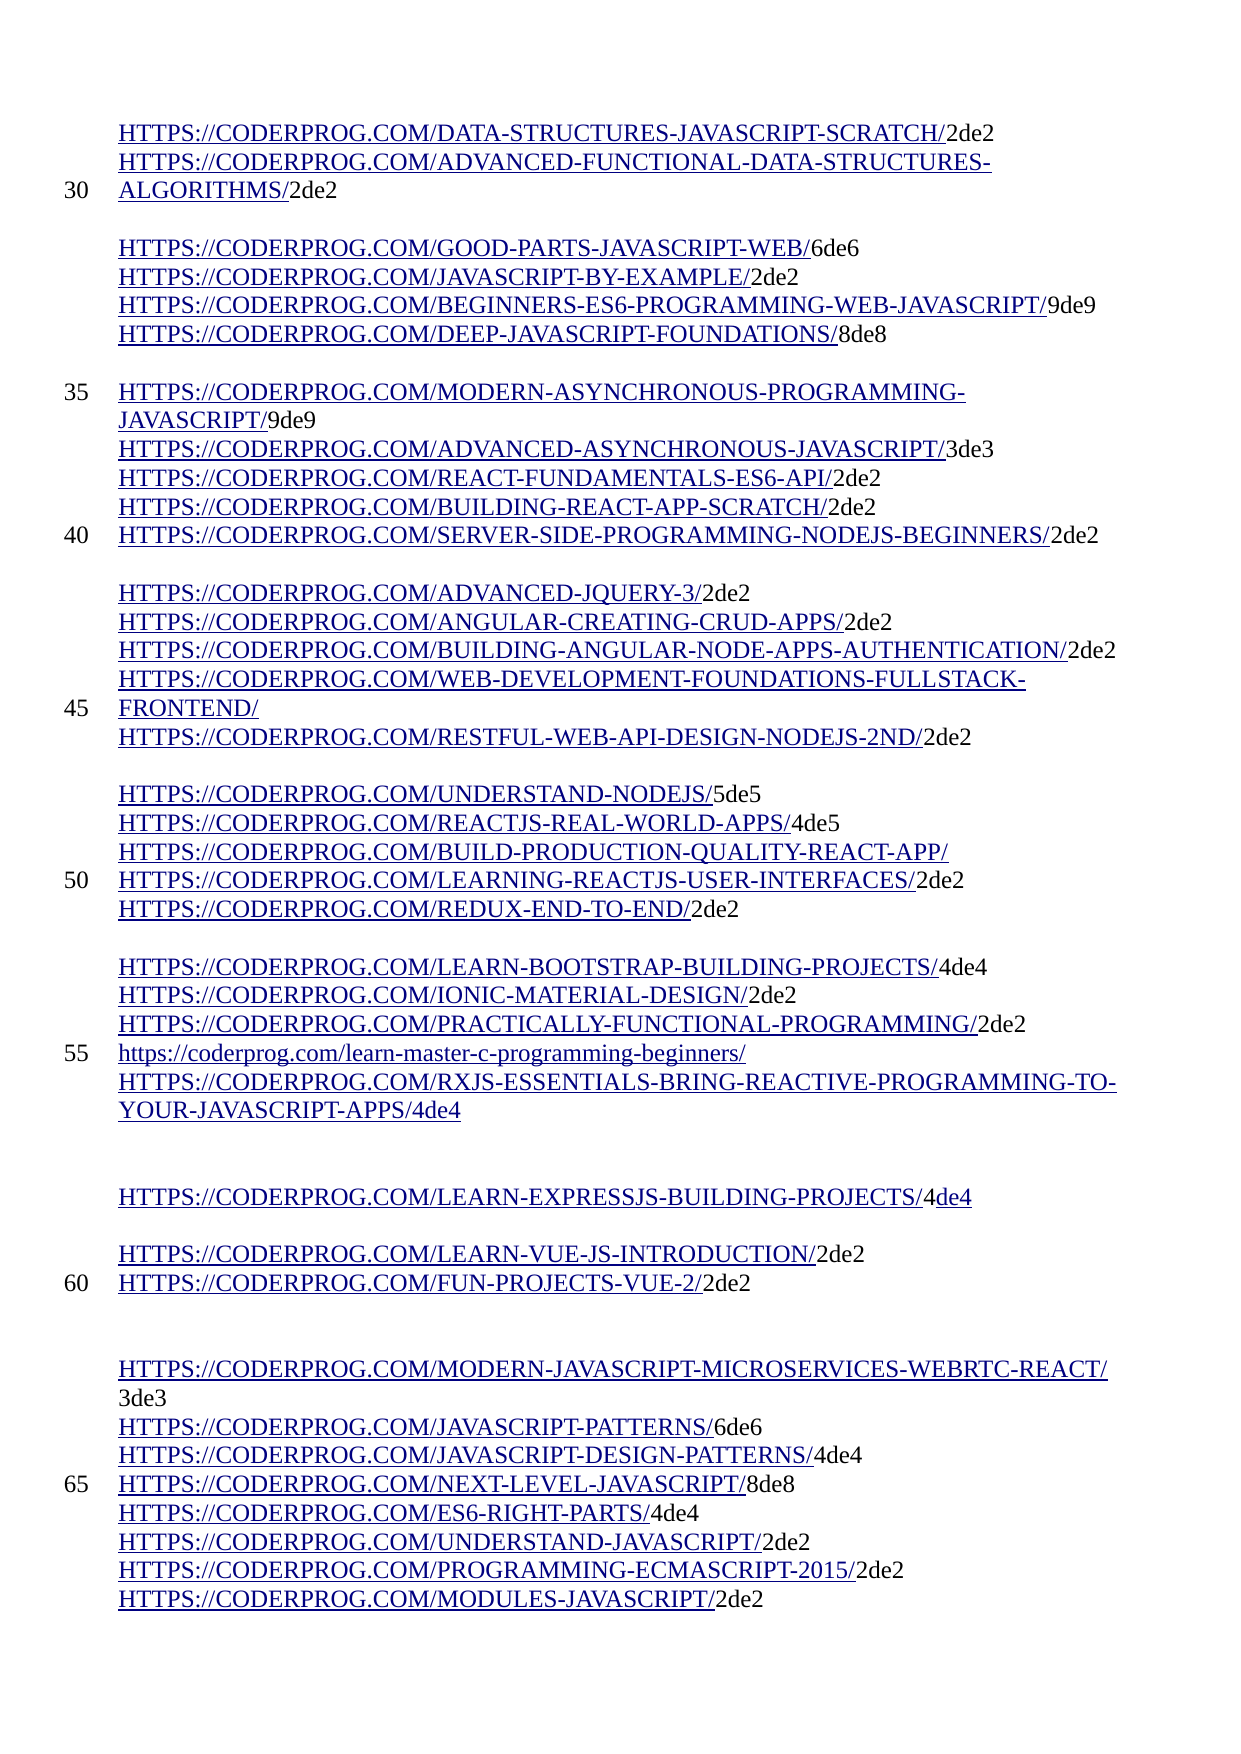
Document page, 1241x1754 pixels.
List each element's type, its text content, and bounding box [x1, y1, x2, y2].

text HTTPS://CODERPROG.COM/ADVANCED-ASYNCHRONOUS-JAVASCRIPT/3de3 [118, 434, 1122, 463]
text HTTPS://CODERPROG.COM/BUILDING-REACT-APP-SCRATCH/2de2 [118, 492, 1122, 521]
text HTTPS://CODERPROG.COM/JAVASCRIPT-DESIGN-PATTERNS/4de4 [118, 1441, 1122, 1469]
text HTTPS://CODERPROG.COM/MODULES-JAVASCRIPT/2de2 [118, 1584, 1122, 1613]
text HTTPS://CODERPROG.COM/FUN-PROJECTS-VUE-2/2de2 [118, 1268, 1122, 1297]
text HTTPS://CODERPROG.COM/LEARNING-REACTJS-USER-INTERFACES/2de2 [118, 866, 1122, 894]
text HTTPS://CODERPROG.COM/DATA-STRUCTURES-JAVASCRIPT-SCRATCH/2de2 [118, 118, 1122, 147]
text HTTPS://CODERPROG.COM/BEGINNERS-ES6-PROGRAMMING-WEB-JAVASCRIPT/9de9 [118, 291, 1122, 319]
text HTTPS://CODERPROG.COM/PRACTICALLY-FUNCTIONAL-PROGRAMMING/2de2 [118, 1009, 1122, 1038]
text HTTPS://CODERPROG.COM/LEARN-VUE-JS-INTRODUCTION/2de2 [118, 1239, 1122, 1268]
text HTTPS://CODERPROG.COM/SERVER-SIDE-PROGRAMMING-NODEJS-BEGINNERS/2de2 [118, 521, 1122, 549]
text HTTPS://CODERPROG.COM/RESTFUL-WEB-API-DESIGN-NODEJS-2ND/2de2 [118, 722, 1122, 751]
text HTTPS://CODERPROG.COM/ADVANCED-JQUERY-3/2de2 [118, 578, 1122, 607]
text HTTPS://CODERPROG.COM/LEARN-BOOTSTRAP-BUILDING-PROJECTS/4de4 [118, 952, 1122, 981]
text HTTPS://CODERPROG.COM/GOOD-PARTS-JAVASCRIPT-WEB/6de6 [118, 233, 1122, 262]
text HTTPS://CODERPROG.COM/MODERN-JAVASCRIPT-MICROSERVICES-WEBRTC-REACT/3de3 [118, 1354, 1122, 1412]
text HTTPS://CODERPROG.COM/ES6-RIGHT-PARTS/4de4 [118, 1498, 1122, 1527]
text HTTPS://CODERPROG.COM/ADVANCED-FUNCTIONAL-DATA-STRUCTURES-ALGORITHMS/2de2 [118, 147, 1122, 204]
text HTTPS://CODERPROG.COM/RXJS-ESSENTIALS-BRING-REACTIVE-PROGRAMMING-TO-YOUR-JAVASCRIPT-APPS/4de4 [118, 1067, 1122, 1124]
text HTTPS://CODERPROG.COM/MODERN-ASYNCHRONOUS-PROGRAMMING-JAVASCRIPT/9de9 [118, 377, 1122, 434]
text HTTPS://CODERPROG.COM/REACT-FUNDAMENTALS-ES6-API/2de2 [118, 463, 1122, 492]
text HTTPS://CODERPROG.COM/BUILD-PRODUCTION-QUALITY-REACT-APP/ [118, 837, 1122, 866]
text HTTPS://CODERPROG.COM/ANGULAR-CREATING-CRUD-APPS/2de2 [118, 607, 1122, 636]
text HTTPS://CODERPROG.COM/UNDERSTAND-NODEJS/5de5 [118, 779, 1122, 808]
text HTTPS://CODERPROG.COM/JAVASCRIPT-BY-EXAMPLE/2de2 [118, 262, 1122, 291]
text HTTPS://CODERPROG.COM/DEEP-JAVASCRIPT-FOUNDATIONS/8de8 [118, 319, 1122, 348]
text HTTPS://CODERPROG.COM/NEXT-LEVEL-JAVASCRIPT/8de8 [118, 1469, 1122, 1498]
text HTTPS://CODERPROG.COM/WEB-DEVELOPMENT-FOUNDATIONS-FULLSTACK-FRONTEND/ [118, 664, 1122, 722]
text https://coderprog.com/learn-master-c-programming-beginners/ [118, 1038, 1122, 1067]
text HTTPS://CODERPROG.COM/BUILDING-ANGULAR-NODE-APPS-AUTHENTICATION/2de2 [118, 636, 1122, 664]
text HTTPS://CODERPROG.COM/UNDERSTAND-JAVASCRIPT/2de2 [118, 1527, 1122, 1556]
text HTTPS://CODERPROG.COM/REACTJS-REAL-WORLD-APPS/4de5 [118, 808, 1122, 837]
text HTTPS://CODERPROG.COM/JAVASCRIPT-PATTERNS/6de6 [118, 1412, 1122, 1441]
text HTTPS://CODERPROG.COM/IONIC-MATERIAL-DESIGN/2de2 [118, 981, 1122, 1009]
text HTTPS://CODERPROG.COM/PROGRAMMING-ECMASCRIPT-2015/2de2 [118, 1556, 1122, 1584]
text HTTPS://CODERPROG.COM/REDUX-END-TO-END/2de2 [118, 894, 1122, 923]
text HTTPS://CODERPROG.COM/LEARN-EXPRESSJS-BUILDING-PROJECTS/4de4 [118, 1182, 1122, 1211]
